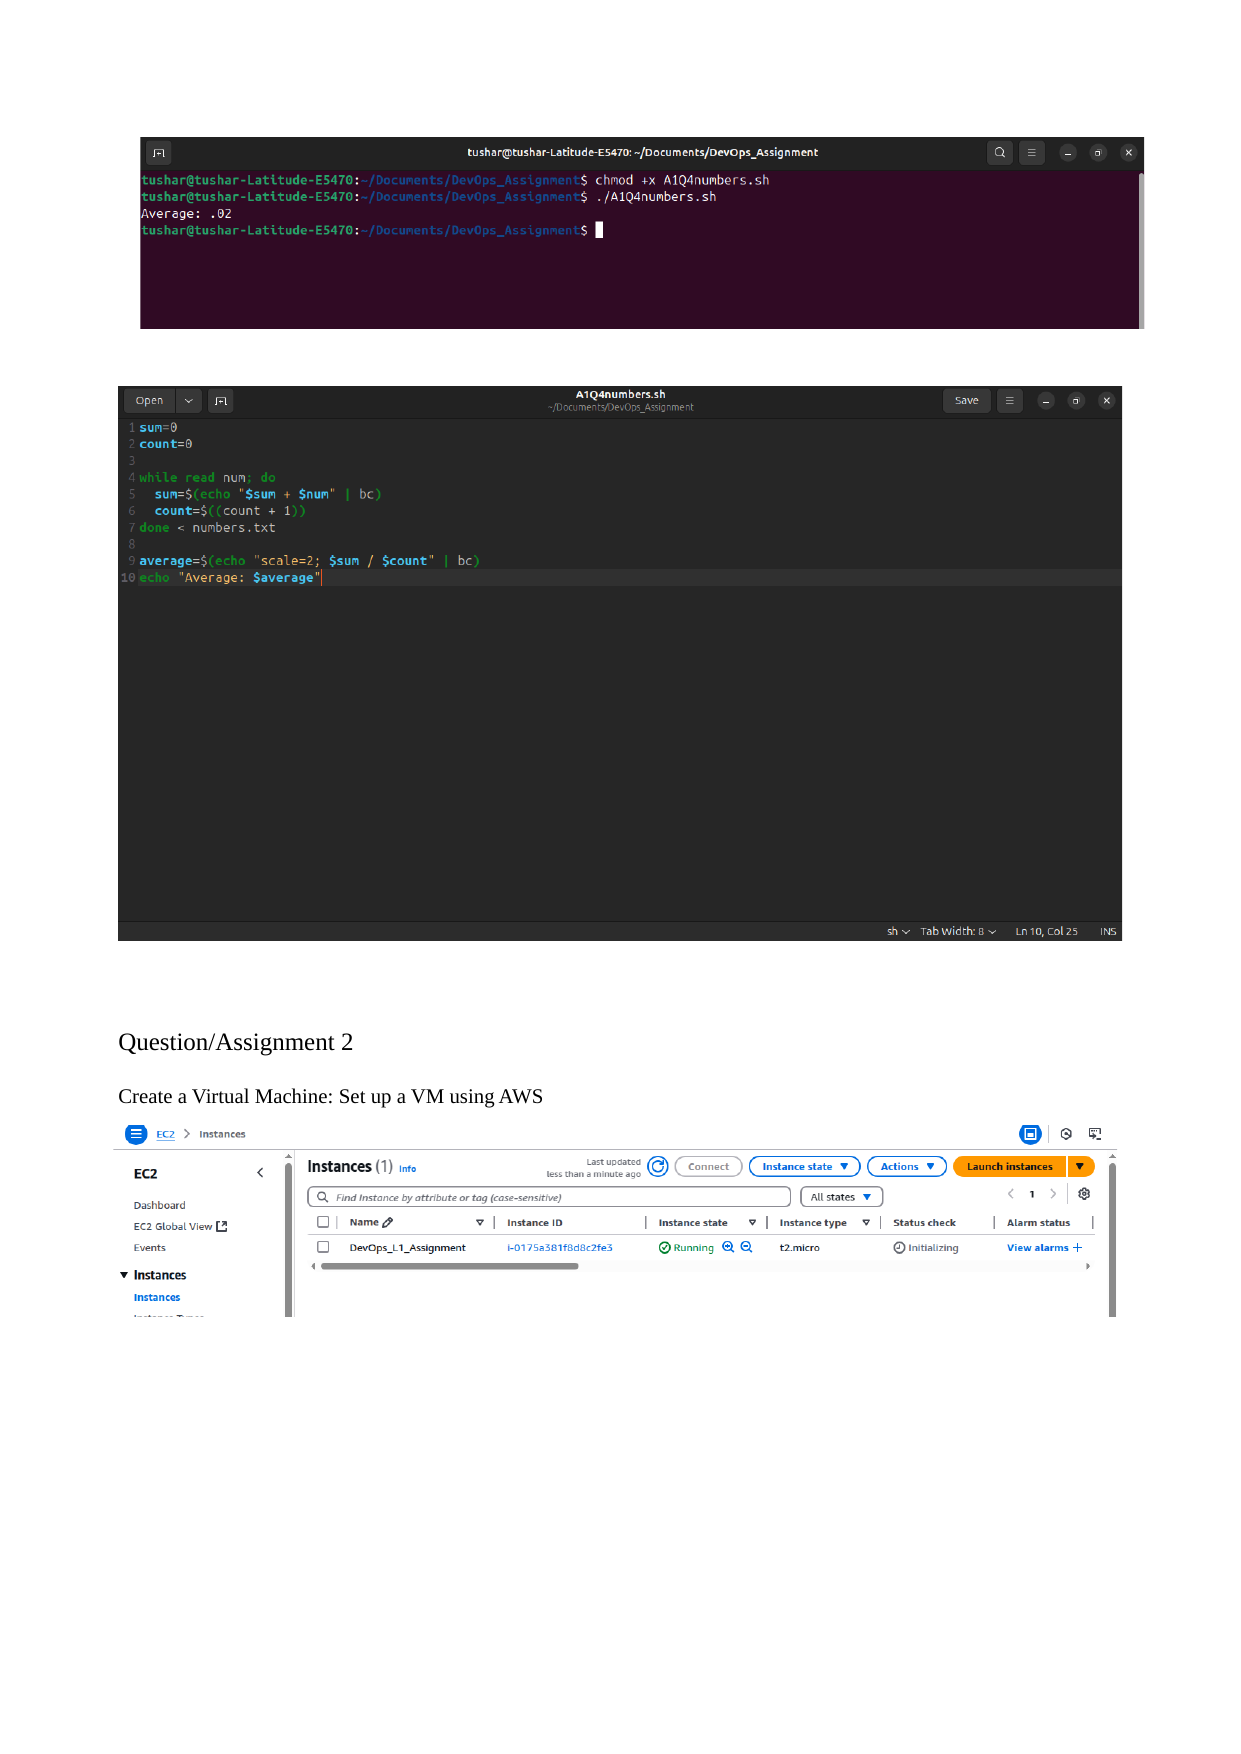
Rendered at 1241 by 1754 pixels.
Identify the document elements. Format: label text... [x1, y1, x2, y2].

text Question/Assignment 2 [118, 1027, 1122, 1056]
picture [118, 386, 1123, 941]
picture [113, 1125, 1118, 1317]
text Create a Virtual Machine: Set up a VM using AWS [118, 1084, 1122, 1108]
picture [140, 137, 1145, 329]
